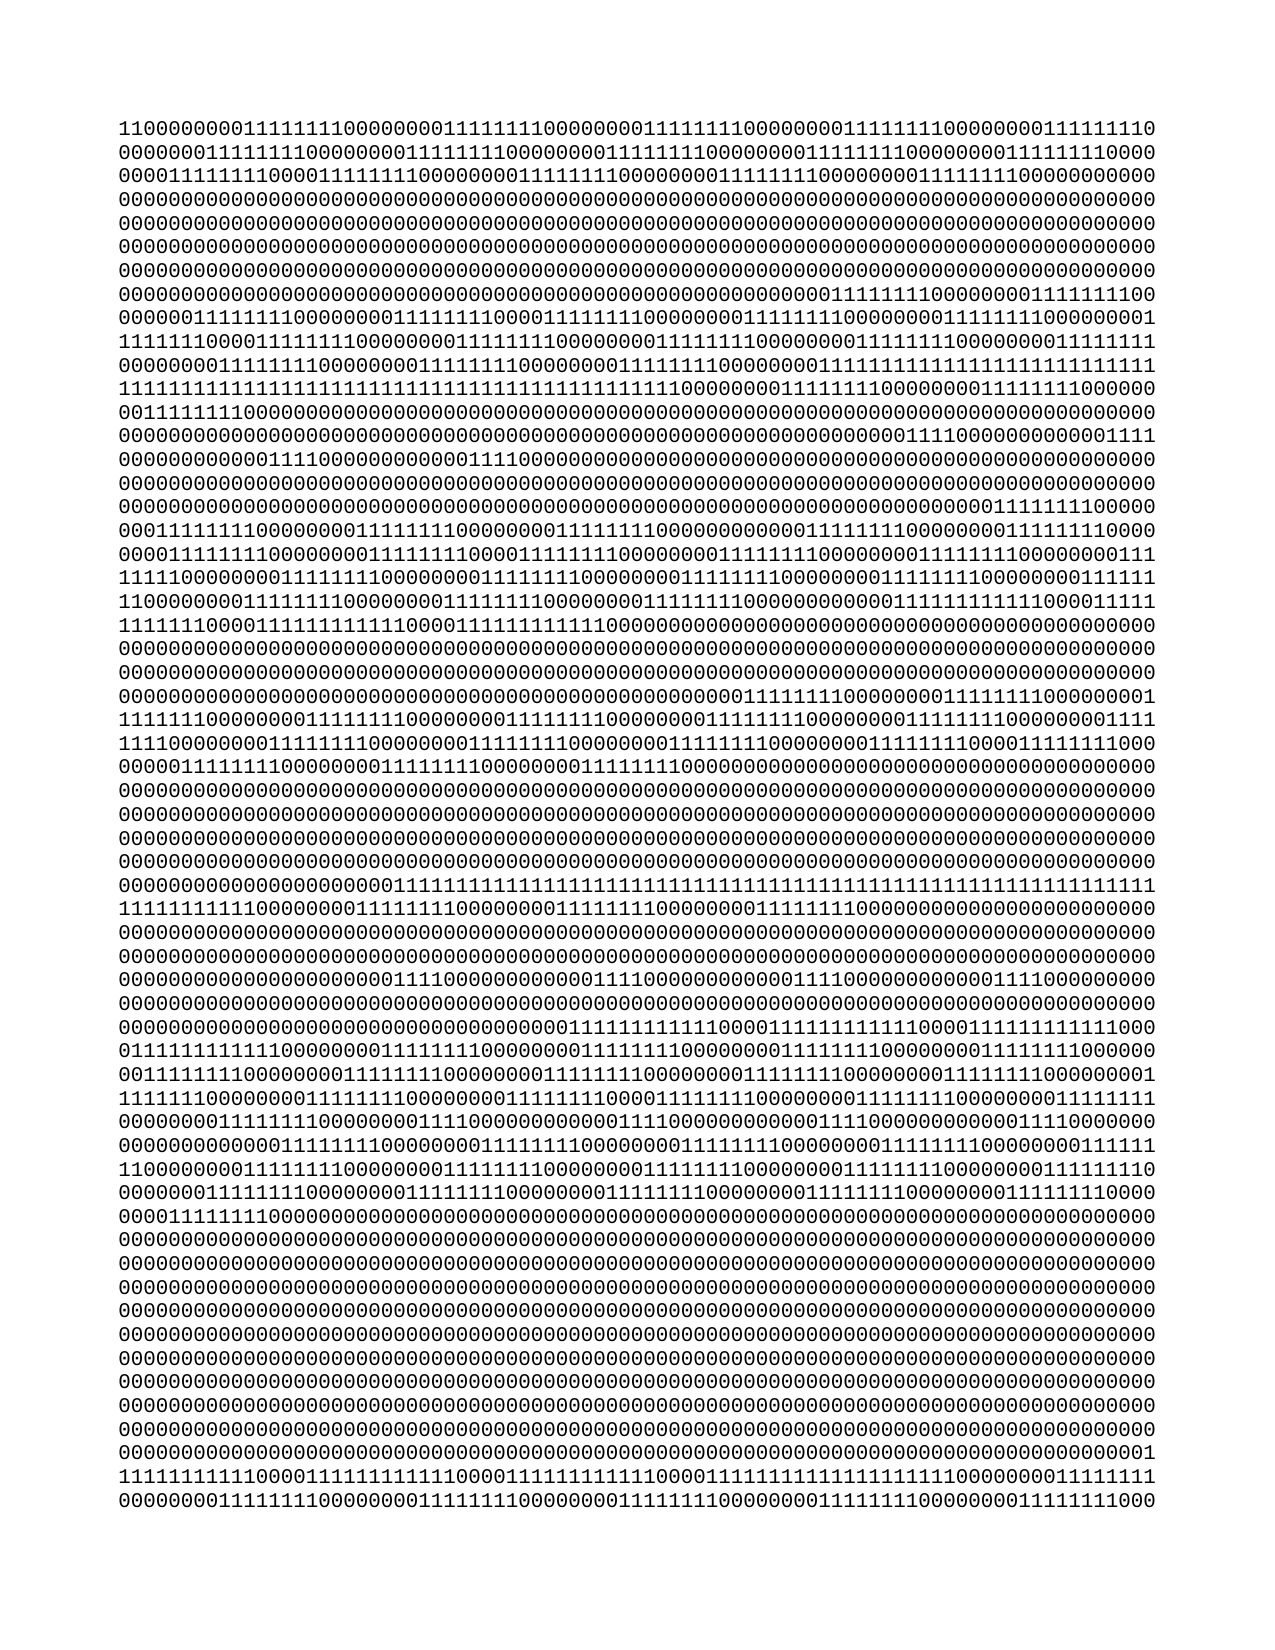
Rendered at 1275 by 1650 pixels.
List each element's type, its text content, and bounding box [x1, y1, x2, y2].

text 1100000000111111110000000011111111000000001111111100000000111111110000000011111111000000001111111100000000111111110000000011111111000000001111111100000000111111110000000011111111000011111111000000001111111100000000111111110000000011111111000000000000000000000000000000000000000000000000000000000000000000000000000000000000000000000000000000000000000000000000000000000000000000000000000000000000000000000000000000000000000000000000000000000000000000000000000000000000000000000000000000000000000000000000000000000000000000000000000000000000000000000000000000000000000000000000000000000000000000000000000000000000000000000000000000000000000011111111000000001111111100000000111111110000000011111111000011111111000000001111111100000000111111110000000011111111000011111111000000001111111100000000111111110000000011111111000000001111111100000000111111110000000011111111000000001111111100000000111111111111111111111111111111111111111111111111111111111111111111111111000000001111111100000000111111110000000011111111000000000000000000000000000000000000000000000000000000000000000000000000000000000000000000000000000000000000000000000000000000000000000011110000000000001111000000000000111100000000000011110000000000000000000000000000000000000000000000000000000000000000000000000000000000000000000000000000000000000000000000000000000000000000000000000000000000000000000000000000000000000000000000000000000000001111111100000000111111110000000011111111000000001111111100000000000011111111000000001111111100000000111111110000000011111111000011111111000000001111111100000000111111110000000011111111000000001111111100000000111111110000000011111111000000001111111100000000111111110000000011111111000000001111111100000000111111110000000000001111111111110000111111111111000011111111111100001111111111110000000000000000000000000000000000000000000000000000000000000000000000000000000000000000000000000000000000000000000000000000000000000000000000000000000000000000000000000000000000000000000000000000000000000000000000000000000000000000000000000000000000000000000011111111000000001111111100000000111111110000000011111111000000001111111100000000111111110000000011111111000000001111111100000000111111110000000011111111000000001111111100000000111111110000111111110000000011111111000000001111111100000000111111110000000000000000000000000000000000000000000000000000000000000000000000000000000000000000000000000000000000000000000000000000000000000000000000000000000000000000000000000000000000000000000000000000000000000000000000000000000000000000000000000000000000000000000000000000000000000000000000000000000000000000000000000000000000000000000000000000000000000000000000000000000000000000000000000000000011111111111111111111111111111111111111111111111111111111111111111111111100000000111111110000000011111111000000001111111100000000000000000000000000000000000000000000000000000000000000000000000000000000000000000000000000000000000000000000000000000000000000000000000000000000000000000000000000000000000000000000000000000000000000000000111100000000000011110000000000001111000000000000111100000000000000000000000000000000000000000000000000000000000000000000000000000000000000000000000000000000000000000000000000000000111111111111000011111111111100001111111111110000111111111111000000001111111100000000111111110000000011111111000000001111111100000000111111110000000011111111000000001111111100000000111111110000000011111111000000001111111100000000111111110000000011111111000011111111000000001111111100000000111111110000000011111111000000001111000000000000111100000000000011110000000000001111000000000000000000001111111100000000111111110000000011111111000000001111111100000000111111110000000011111111000000001111111100000000111111110000000011111111000000001111111100000000111111110000000011111111000000001111111100000000111111110000000011111111000000001111111100000000000000000000000000000000000000000000000000000000000000000000000000000000000000000000000000000000000000000000000000000000000000000000000000000000000000000000000000000000000000000000000000000000000000000000000000000000000000000000000000000000000000000000000000000000000000000000000000000000000000000000000000000000000000000000000000000000000000000000000000000000000000000000000000000000000000000000000000000000000000000000000000000000000000000000000000000000000000000000000000000000000000000000000000000000000000000000000000000000000000000000000000000000000000000000000000000000000000000000000000000000000000000000000000000000000000000000000000000000000000000000000000000000000000000000000000000000000000000000000000000000000000000000000000000000000000000000000000000000000000000000000000000000000000000000000000000000000000000000000000000000000000000000000000000000000000000000000000000000000011111111111100001111111111110000111111111111000011111111111111111111000000001111111100000000111111110000000011111111000000001111111100000000111111110000000011111111000 [118, 118, 1157, 1513]
